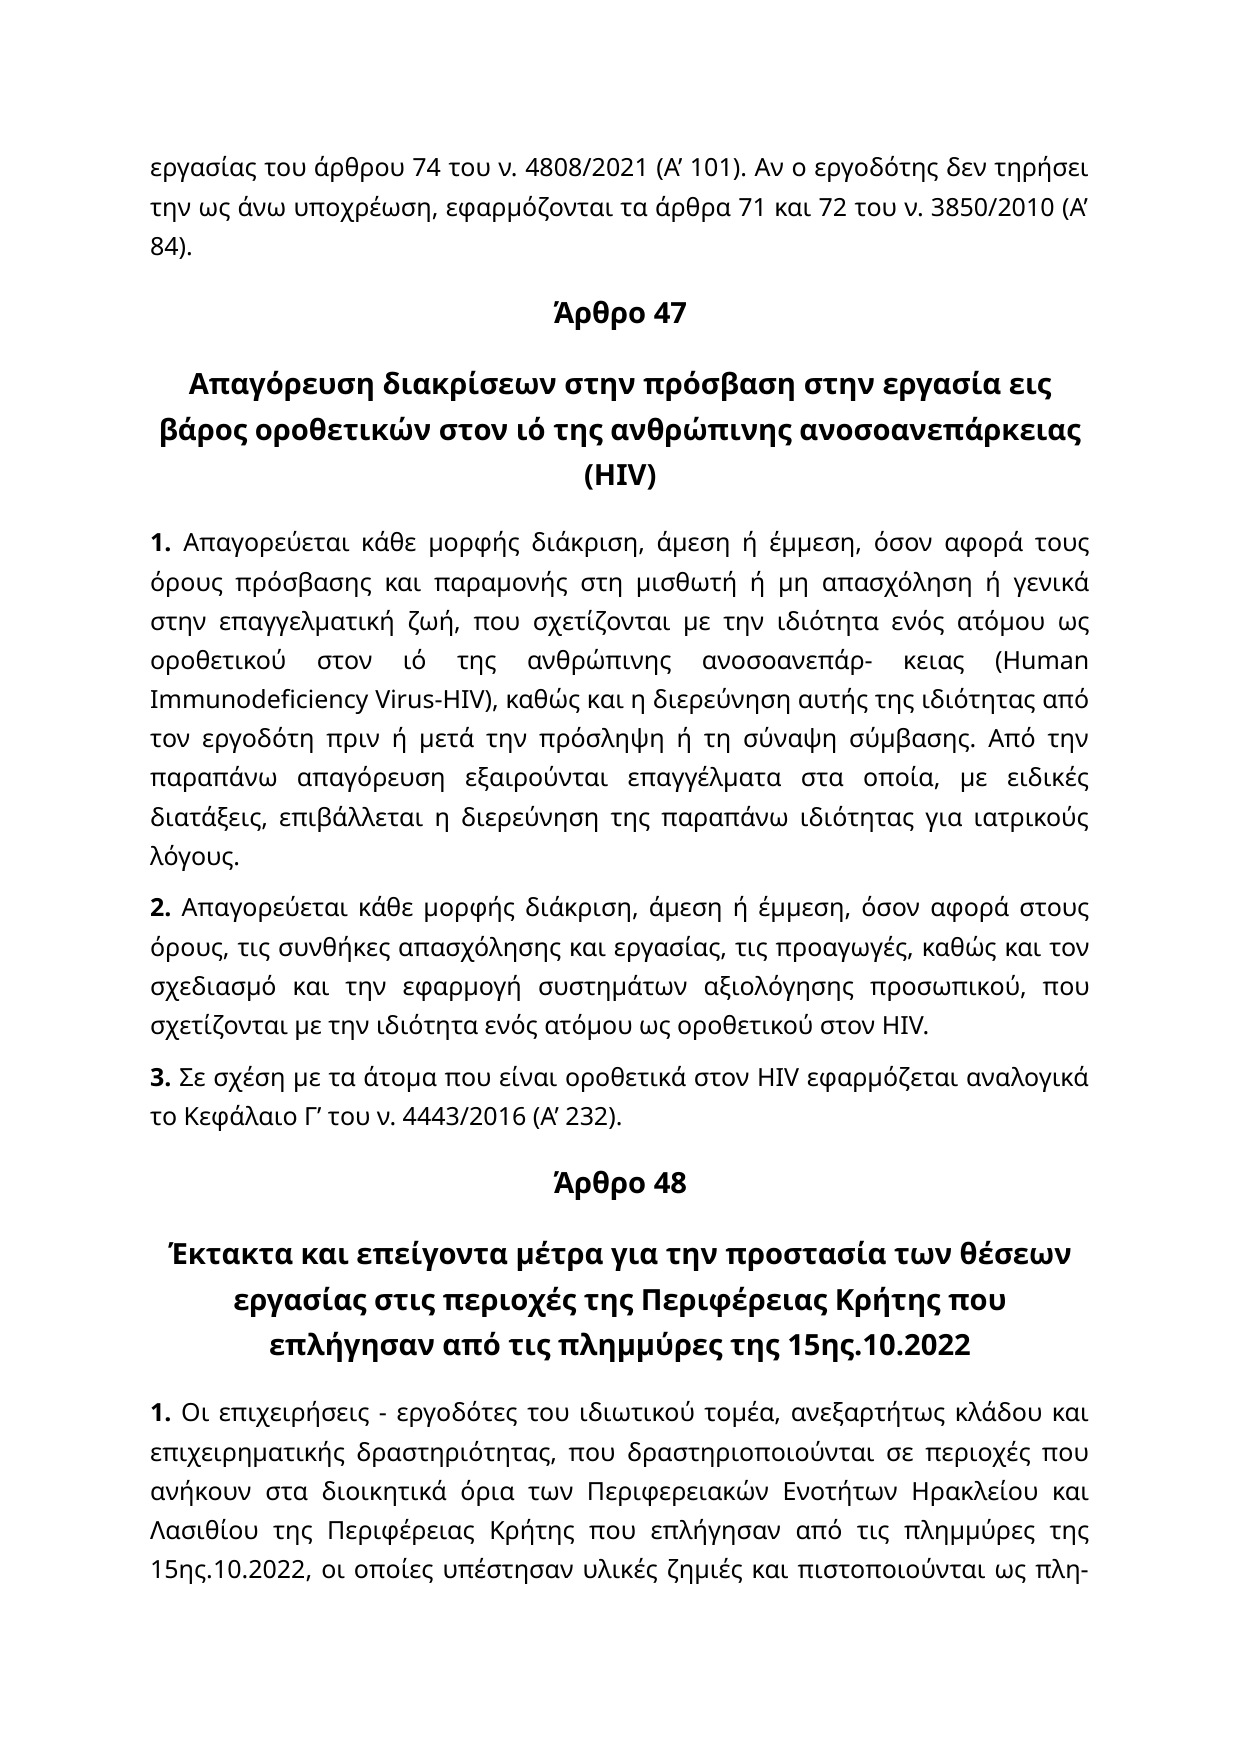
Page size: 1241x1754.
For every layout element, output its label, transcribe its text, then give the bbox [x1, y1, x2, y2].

subtitle Έκτακτα και επείγοντα μέτρα για την προστασία των θέσεων εργασίας στις περιοχές της Περιφέρειας Κρήτης που επλήγησαν από τις πλημμύρες της 15ης.10.2022 [150, 1233, 1090, 1364]
text εργασίας του άρθρου 74 του ν. 4808/2021 (Α’ 101). Aν ο εργοδότης δεν τηρήσει την ως άνω υποχρέωση, εφαρμόζονται τα άρθρα 71 και 72 του ν. 3850/2010 (Α’ 84). [150, 150, 1090, 262]
subtitle Άρθρο 48 [150, 1162, 1090, 1202]
text 2. Απαγορεύεται κάθε μορφής διάκριση, άμεση ή έμμεση, όσον αφορά στους όρους, τις συνθήκες απασχόλησης και εργασίας, τις προαγωγές, καθώς και τον σχεδιασμό και την εφαρμογή συστημάτων αξιολόγησης προσωπικού, που σχετίζονται με την ιδιότητα ενός ατόμου ως οροθετικού στον HIV. [150, 890, 1090, 1042]
subtitle Άρθρο 47 [150, 292, 1090, 332]
text 1. Οι επιχειρήσεις - εργοδότες του ιδιωτικού τομέα, ανεξαρτήτως κλάδου και επιχειρηματικής δραστηριότητας, που δραστηριοποιούνται σε περιοχές που ανήκουν στα διοικητικά όρια των Περιφερειακών Ενοτήτων Ηρακλείου και Λασιθίου της Περιφέρειας Κρήτης που επλήγησαν από τις πλημμύρες της 15ης.10.2022, οι οποίες υπέστησαν υλικές ζημιές και πιστοποιούνται ως πλη- [150, 1395, 1090, 1586]
text 3. Σε σχέση με τα άτομα που είναι οροθετικά στον HIV εφαρμόζεται αναλογικά το Κεφάλαιο Γ’ του ν. 4443/2016 (Α’ 232). [150, 1059, 1090, 1132]
subtitle Απαγόρευση διακρίσεων στην πρόσβαση στην εργασία εις βάρος οροθετικών στον ιό της ανθρώπινης ανοσοανεπάρκειας (HIV) [150, 363, 1090, 494]
text 1. Απαγορεύεται κάθε μορφής διάκριση, άμεση ή έμμεση, όσον αφορά τους όρους πρόσβασης και παραμονής στη μισθωτή ή μη απασχόληση ή γενικά στην επαγγελματική ζωή, που σχετίζονται με την ιδιότητα ενός ατόμου ως οροθετικού στον ιό της ανθρώπινης ανοσοανεπάρ- κειας (Human Immunodeficiency Virus-HIV), καθώς και η διερεύνηση αυτής της ιδιότητας από τον εργοδότη πριν ή μετά την πρόσληψη ή τη σύναψη σύμβασης. Από την παραπάνω απαγόρευση εξαιρούνται επαγγέλματα στα οποία, με ειδικές διατάξεις, επιβάλλεται η διερεύνηση της παραπάνω ιδιότητας για ιατρικούς λόγους. [150, 525, 1090, 872]
